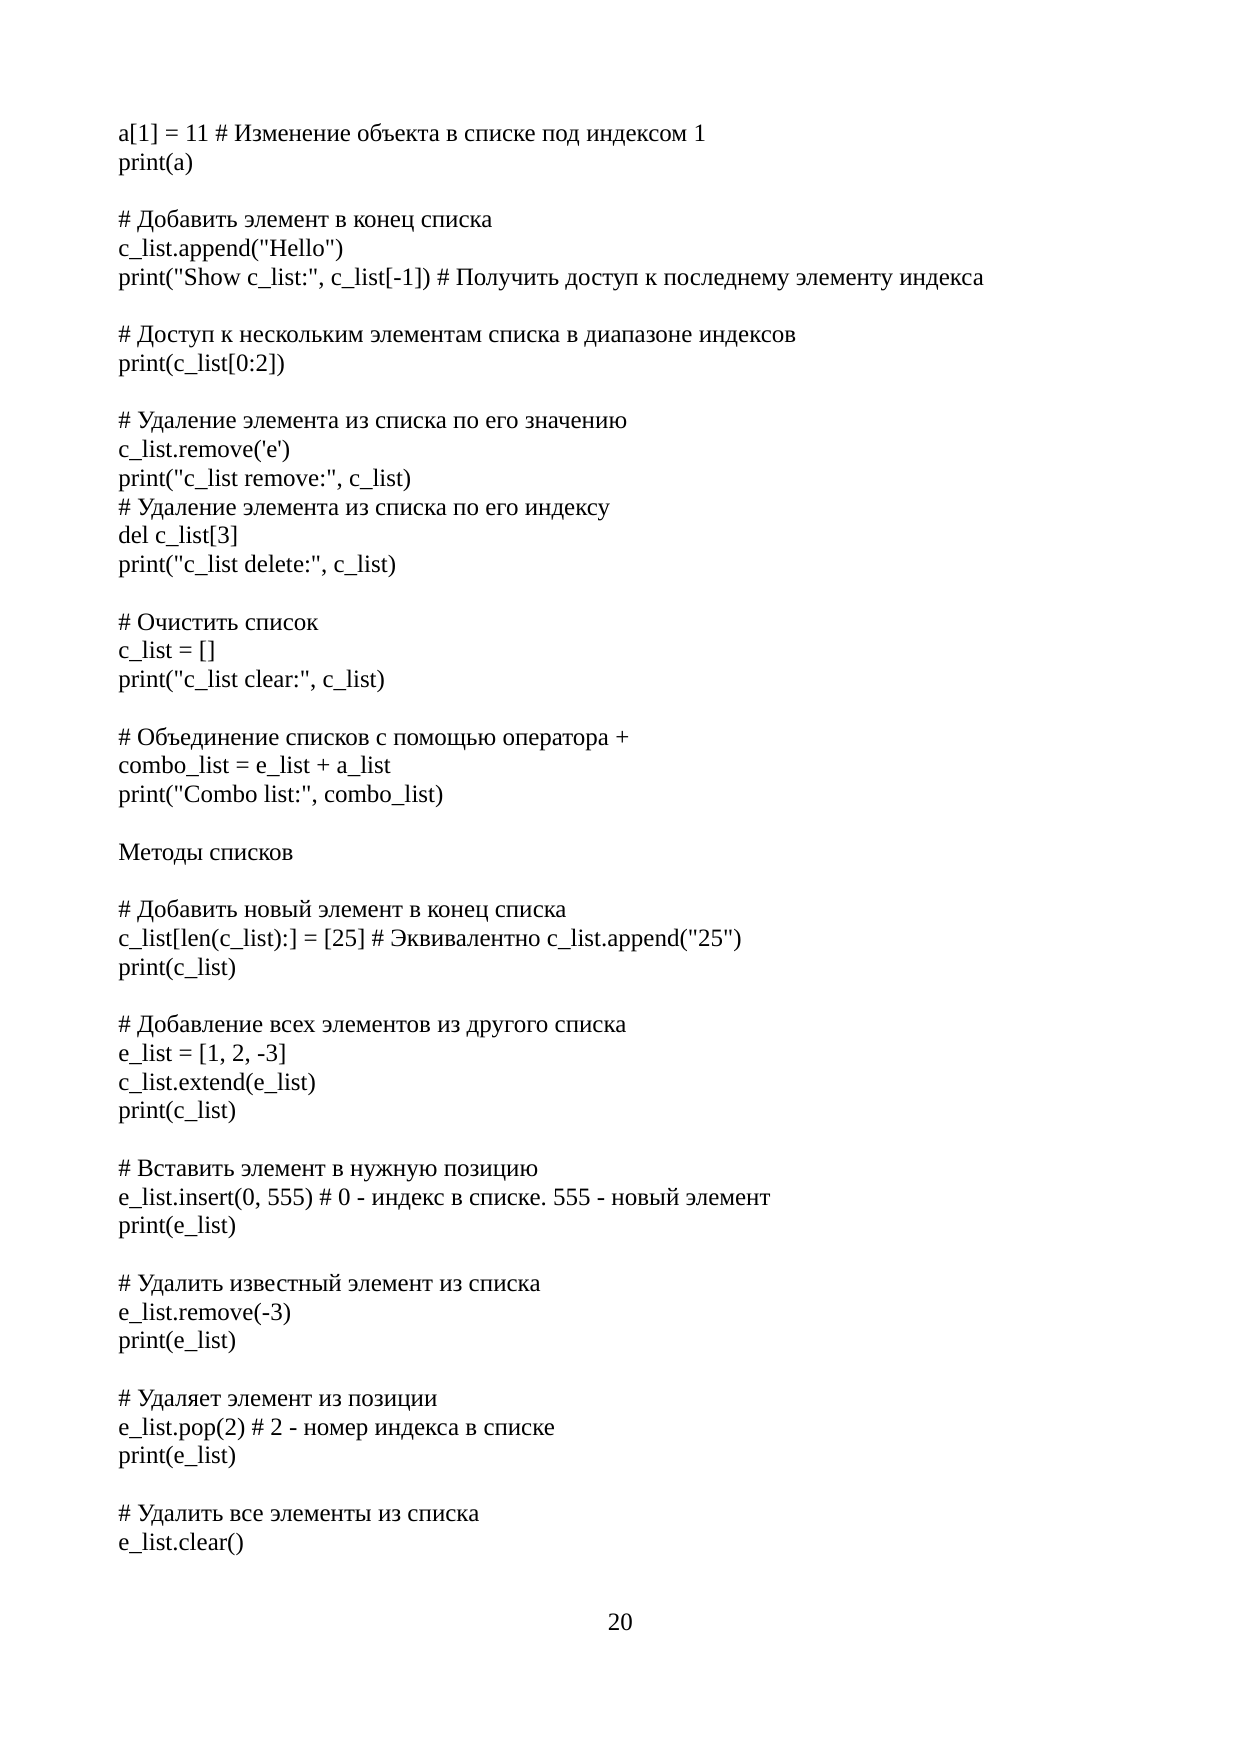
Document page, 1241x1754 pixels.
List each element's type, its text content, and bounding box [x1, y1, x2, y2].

text e_list.insert(0, 555) # 0 - индекс в списке. 555 - новый элемент [118, 1182, 1122, 1211]
text print("Combo list:", combo_list) [118, 779, 1122, 808]
text c_list.append("Hello") [118, 233, 1122, 262]
text # Удаление элемента из списка по его индексу [118, 492, 1122, 521]
text # Удалить все элементы из списка [118, 1498, 1122, 1527]
text print(e_list) [118, 1441, 1122, 1469]
text e_list.remove(-3) [118, 1297, 1122, 1326]
text print(e_list) [118, 1326, 1122, 1354]
text c_list.remove('e') [118, 434, 1122, 463]
text c_list = [] [118, 636, 1122, 664]
text print(c_list) [118, 1096, 1122, 1124]
text # Удаляет элемент из позиции [118, 1383, 1122, 1412]
text e_list.clear() [118, 1527, 1122, 1556]
text combo_list = e_list + a_list [118, 751, 1122, 779]
text # Очистить список [118, 607, 1122, 636]
text Методы списков [118, 837, 1122, 866]
text # Удалить известный элемент из списка [118, 1268, 1122, 1297]
text c_list[len(c_list):] = [25] # Эквивалентно c_list.append("25") [118, 923, 1122, 952]
text print("c_list delete:", c_list) [118, 549, 1122, 578]
text # Добавить новый элемент в конец списка [118, 894, 1122, 923]
text # Объединение списков с помощью оператора + [118, 722, 1122, 751]
text print("c_list remove:", c_list) [118, 463, 1122, 492]
text print(c_list[0:2]) [118, 348, 1122, 377]
text print("Show c_list:", c_list[-1]) # Получить доступ к последнему элементу индекса [118, 262, 1122, 291]
text # Добавить элемент в конец списка [118, 204, 1122, 233]
text print(c_list) [118, 952, 1122, 981]
text # Доступ к нескольким элементам списка в диапазоне индексов [118, 319, 1122, 348]
text a[1] = 11 # Изменение объекта в списке под индексом 1 [118, 118, 1122, 147]
text # Вставить элемент в нужную позицию [118, 1153, 1122, 1182]
text c_list.extend(e_list) [118, 1067, 1122, 1096]
text print("c_list clear:", c_list) [118, 664, 1122, 693]
text del c_list[3] [118, 521, 1122, 549]
text e_list.pop(2) # 2 - номер индекса в списке [118, 1412, 1122, 1441]
text print(e_list) [118, 1211, 1122, 1239]
text e_list = [1, 2, -3] [118, 1038, 1122, 1067]
text # Удаление элемента из списка по его значению [118, 406, 1122, 434]
text print(a) [118, 147, 1122, 176]
text # Добавление всех элементов из другого списка [118, 1009, 1122, 1038]
